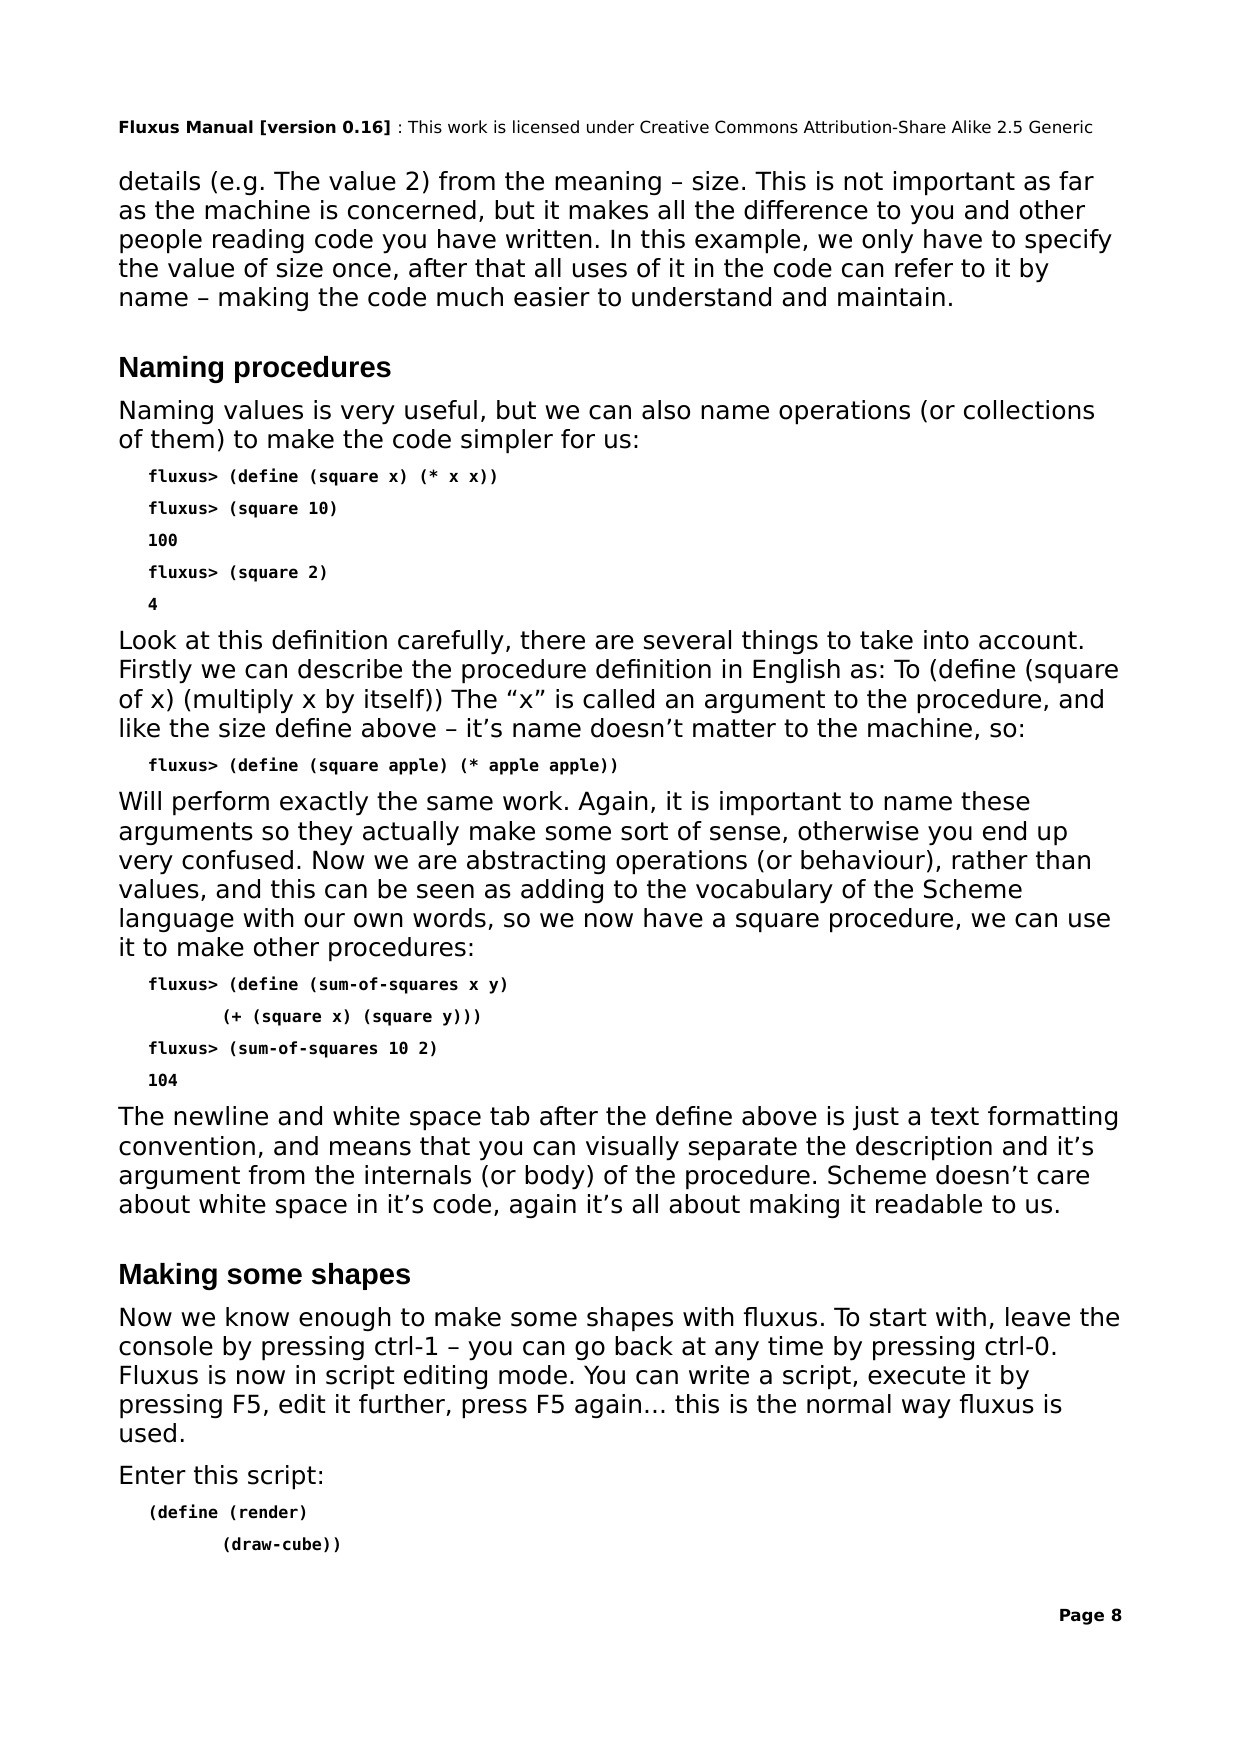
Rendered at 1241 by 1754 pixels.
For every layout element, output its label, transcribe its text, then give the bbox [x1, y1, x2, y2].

text fluxus> (square 10) [148, 499, 1122, 518]
text (+ (square x) (square y))) [148, 1007, 1122, 1026]
text (draw-cube)) [148, 1535, 1122, 1554]
text fluxus> (define (sum-of-squares x y) [148, 975, 1122, 994]
text The newline and white space tab after the define above is just a text formatting convention, and means that you can visually separate the description and it’s argument from the internals (or body) of the procedure. Scheme doesn’t care about white space in it’s code, again it’s all about making it readable to us. [118, 1103, 1122, 1219]
text Naming values is very useful, but we can also name operations (or collections of them) to make the code simpler for us: [118, 396, 1122, 455]
text Enter this script: [118, 1461, 1122, 1490]
subtitle Naming procedures [118, 350, 1122, 384]
text Now we know enough to make some shapes with fluxus. To start with, leave the console by pressing ctrl-1 – you can go back at any time by pressing ctrl-0. Fluxus is now in script editing mode. You can write a script, execute it by pressing F5, edit it further, press F5 again... this is the normal way fluxus is used. [118, 1303, 1122, 1449]
text 104 [148, 1071, 1122, 1090]
subtitle Making some shapes [118, 1257, 1122, 1290]
text fluxus> (define (square x) (* x x)) [148, 467, 1122, 487]
text details (e.g. The value 2) from the meaning – size. This is not important as far as the machine is concerned, but it makes all the difference to you and other people reading code you have written. In this example, we only have to specify the value of size once, after that all uses of it in the code can refer to it by name – making the code much easier to understand and maintain. [118, 167, 1122, 313]
text fluxus> (sum-of-squares 10 2) [148, 1039, 1122, 1058]
text 100 [148, 531, 1122, 550]
text (define (render) [148, 1503, 1122, 1522]
text 4 [148, 595, 1122, 614]
text Will perform exactly the same work. Again, it is important to name these arguments so they actually make some sort of sense, otherwise you end up very confused. Now we are abstracting operations (or behaviour), rather than values, and this can be seen as adding to the vocabulary of the Scheme language with our own words, so we now have a square procedure, we can use it to make other procedures: [118, 788, 1122, 963]
text fluxus> (define (square apple) (* apple apple)) [148, 756, 1122, 775]
text Look at this definition carefully, there are several things to take into account. Firstly we can describe the procedure definition in English as: To (define (square of x) (multiply x by itself)) The “x” is called an argument to the procedure, and like the size define above – it’s name doesn’t matter to the machine, so: [118, 627, 1122, 743]
text fluxus> (square 2) [148, 563, 1122, 582]
